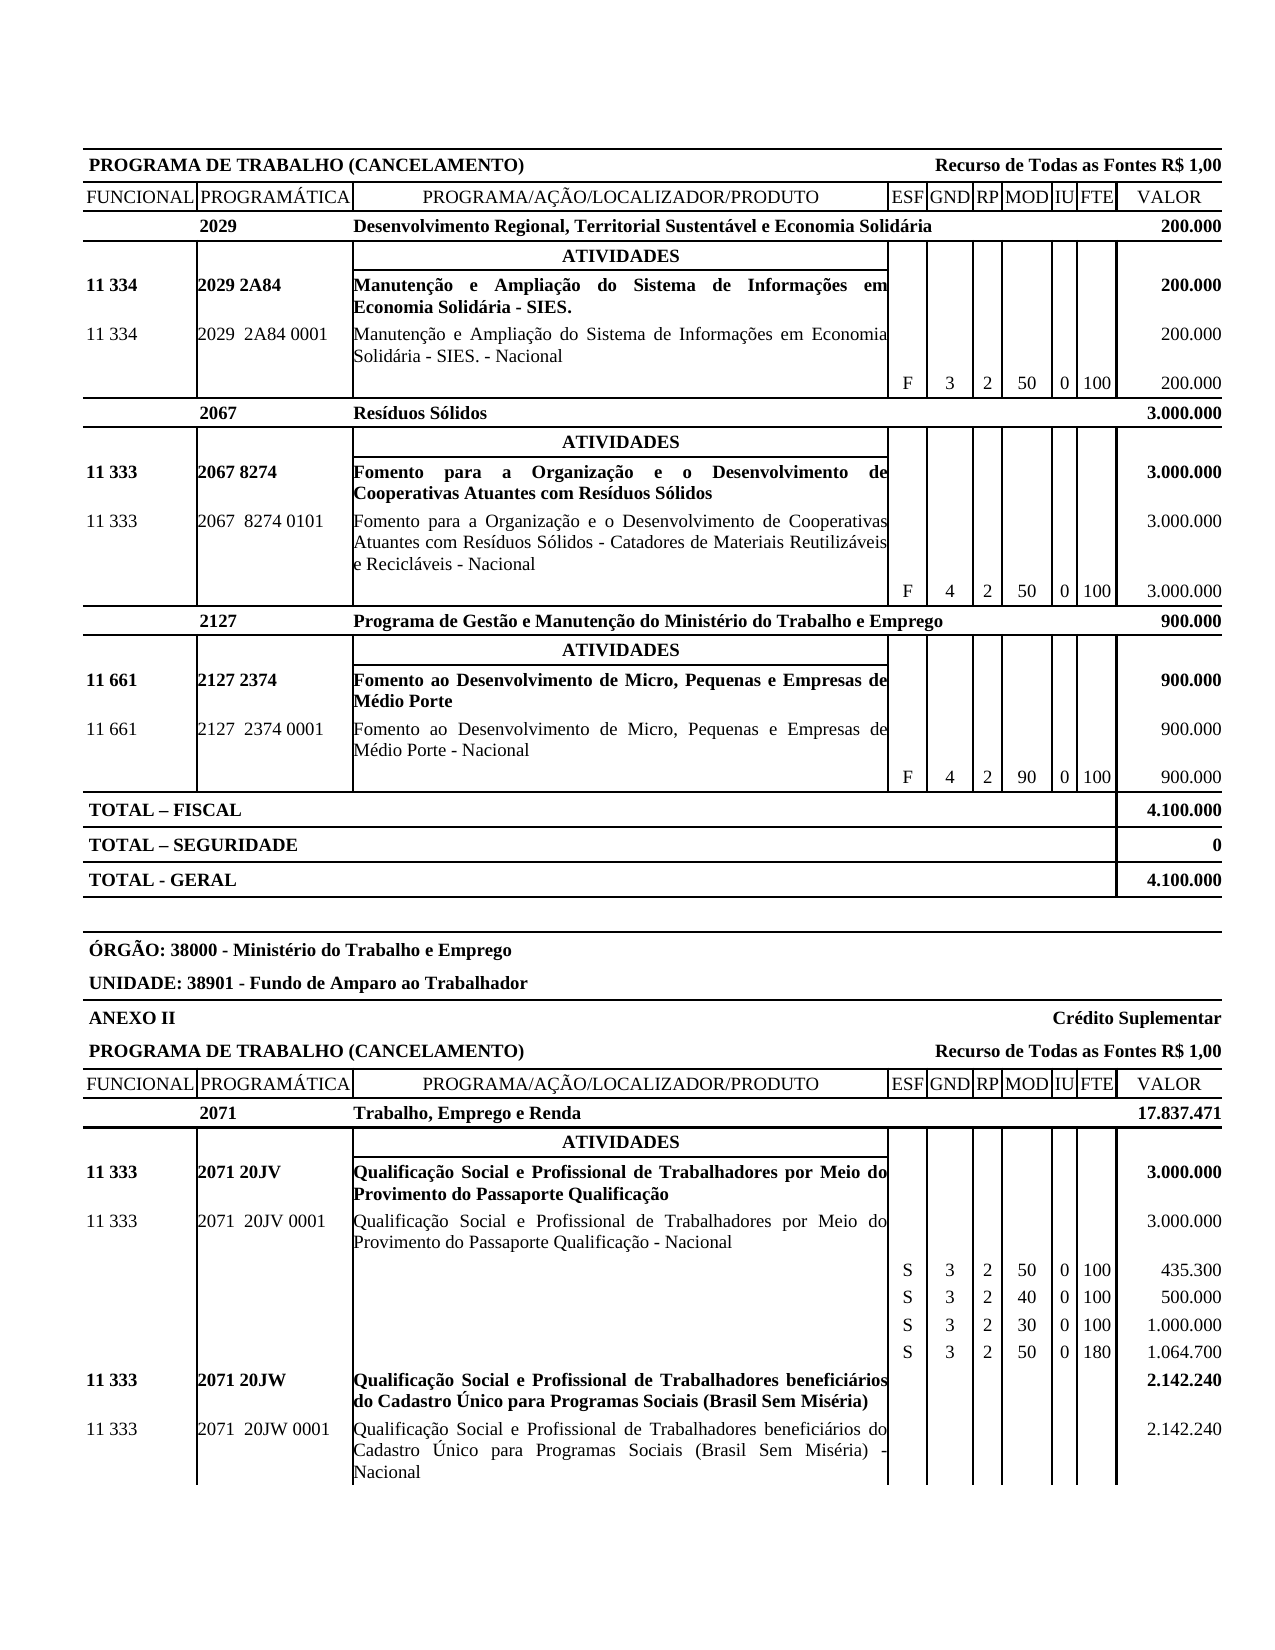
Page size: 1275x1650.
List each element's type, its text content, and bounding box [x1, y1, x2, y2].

table_cell [1003, 1156, 1051, 1207]
table_cell 11 333 [83, 456, 196, 507]
table_cell [889, 242, 926, 269]
table_cell [928, 507, 972, 577]
table_cell [1078, 456, 1115, 507]
table_cell [1118, 1129, 1222, 1156]
table_cell 2127 [83, 607, 353, 634]
table_cell [1053, 1129, 1076, 1156]
table_cell [974, 636, 1001, 663]
table_cell [1078, 715, 1115, 763]
table_cell FTE [1078, 183, 1115, 210]
table_cell 900.000 [1118, 764, 1222, 791]
table_cell [928, 1366, 972, 1414]
table_cell [83, 428, 196, 456]
table_cell 900.000 [1116, 607, 1222, 634]
table_cell 200.000 [1118, 269, 1222, 320]
table_cell PROGRAMA/AÇÃO/LOCALIZADOR/PRODUTO [354, 1070, 887, 1097]
table_cell 2 [974, 1283, 1001, 1311]
table_cell [889, 269, 926, 320]
table_cell Fomento ao Desenvolvimento de Micro, Pequenas e Empresas de Médio Porte [354, 666, 887, 714]
table_cell TOTAL – SEGURIDADE [83, 828, 1115, 861]
table_cell [198, 1283, 352, 1311]
table_cell 3 [928, 1283, 972, 1311]
table_cell Resíduos Sólidos [353, 399, 1116, 426]
table_cell Fomento ao Desenvolvimento de Micro, Pequenas e Empresas de Médio Porte - Nacional [354, 715, 887, 763]
table_cell RP [974, 1070, 1001, 1097]
table_cell [83, 1256, 196, 1283]
table_cell [974, 456, 1001, 507]
table_cell [889, 715, 926, 763]
table_cell [889, 664, 926, 714]
table_cell TOTAL – FISCAL [83, 793, 1115, 826]
table_cell 2071 20JW 0001 [198, 1415, 352, 1485]
table_cell [889, 1156, 926, 1207]
table_cell 2.142.240 [1118, 1366, 1222, 1414]
table_cell 2127 2374 0001 [198, 715, 352, 763]
table_cell [928, 1207, 972, 1256]
table_cell Atividades [354, 1129, 887, 1156]
table_cell [928, 636, 972, 663]
table_cell 50 [1003, 1338, 1051, 1366]
table_cell 200.000 [1116, 212, 1222, 240]
table_cell [1078, 428, 1115, 456]
table_cell [83, 1338, 196, 1366]
table_cell 500.000 [1118, 1283, 1222, 1311]
table_cell 2 [974, 369, 1001, 397]
table_cell RP [974, 183, 1001, 210]
table_cell 3.000.000 [1118, 507, 1222, 577]
table_cell [889, 1366, 926, 1414]
table_cell 4.100.000 [1118, 793, 1222, 826]
table_cell 0 [1053, 1311, 1076, 1338]
table_cell [198, 1256, 352, 1283]
table_cell FTE [1078, 1070, 1115, 1097]
table_cell [1116, 898, 1222, 931]
table_cell 2029 2A84 0001 [198, 320, 352, 369]
table_cell 100 [1078, 764, 1115, 791]
table_cell IU [1053, 1070, 1076, 1097]
table_cell [1078, 242, 1115, 269]
table_cell 3.000.000 [1118, 1156, 1222, 1207]
table_cell [354, 764, 887, 791]
table_cell 0 [1053, 369, 1076, 397]
table_cell [83, 636, 196, 663]
table_cell 4 [928, 764, 972, 791]
table_cell [354, 1338, 887, 1366]
table_cell [1053, 1156, 1076, 1207]
table_cell 900.000 [1118, 664, 1222, 714]
table_cell MOD [1003, 183, 1051, 210]
table_cell [889, 456, 926, 507]
table_cell 3.000.000 [1118, 1207, 1222, 1256]
table_cell 90 [1003, 764, 1051, 791]
table_cell [889, 1415, 926, 1485]
table_cell 3 [928, 1338, 972, 1366]
table_cell [974, 428, 1001, 456]
table_cell Qualificação Social e Profissional de Trabalhadores beneficiários do Cadastro Único para Programas Sociais (Brasil Sem Miséria) [354, 1366, 887, 1414]
table_cell Qualificação Social e Profissional de Trabalhadores por Meio do Provimento do Passaporte Qualificação [354, 1158, 887, 1207]
table_cell [83, 577, 196, 604]
table_cell [974, 664, 1001, 714]
table_cell UNIDADE: 38901 - Fundo de Amparo ao Trabalhador [83, 966, 888, 999]
table_cell [928, 1129, 972, 1156]
table_cell [198, 1129, 352, 1156]
table_cell 50 [1003, 577, 1051, 604]
table_cell [928, 1415, 972, 1485]
table_cell [1053, 269, 1076, 320]
table_cell 2071 20JW [198, 1366, 352, 1414]
table_cell 2 [974, 1311, 1001, 1338]
table_cell Desenvolvimento Regional, Territorial Sustentável e Economia Solidária [353, 212, 1116, 240]
table_cell 11 333 [83, 1207, 196, 1256]
table_cell Qualificação Social e Profissional de Trabalhadores por Meio do Provimento do Passaporte Qualificação - Nacional [354, 1207, 887, 1256]
table_cell [1003, 636, 1051, 663]
table_cell Atividades [354, 242, 887, 269]
table_cell 3.000.000 [1116, 399, 1222, 426]
table_cell [974, 320, 1001, 369]
table_cell 11 333 [83, 1415, 196, 1485]
table_cell S [889, 1338, 926, 1366]
table_cell [1118, 242, 1222, 269]
table_cell Atividades [354, 636, 887, 663]
table_cell Manutenção e Ampliação do Sistema de Informações em Economia Solidária - SIES. - Nacional [354, 320, 887, 369]
table_cell ESF [889, 183, 926, 210]
table_cell [1078, 1129, 1115, 1156]
table_cell 2071 20JV [198, 1156, 352, 1207]
table_cell [1003, 269, 1051, 320]
table_cell 200.000 [1118, 320, 1222, 369]
table_cell 3 [928, 1311, 972, 1338]
table_cell TOTAL - GERAL [83, 863, 1115, 896]
table_cell [1078, 1156, 1115, 1207]
table_cell [1003, 507, 1051, 577]
table_cell 2 [974, 1338, 1001, 1366]
table_cell [354, 577, 887, 604]
table_cell 11 333 [83, 1366, 196, 1414]
table_cell [1053, 1366, 1076, 1414]
table_cell [1053, 715, 1076, 763]
table_cell IU [1053, 183, 1076, 210]
table_cell [1053, 1207, 1076, 1256]
table_cell 2067 [83, 399, 353, 426]
table_cell [1053, 1415, 1076, 1485]
table_cell 0 [1053, 1256, 1076, 1283]
table_cell 2 [974, 577, 1001, 604]
table_cell FUNCIONAL [83, 183, 196, 210]
table_cell [928, 320, 972, 369]
table_cell S [889, 1283, 926, 1311]
table_cell Trabalho, Emprego e Renda [353, 1099, 1116, 1126]
table_cell 1.064.700 [1118, 1338, 1222, 1366]
table_cell 435.300 [1118, 1256, 1222, 1283]
table_cell GND [928, 1070, 972, 1097]
table_cell Manutenção e Ampliação do Sistema de Informações em Economia Solidária - SIES. [354, 271, 887, 320]
table_cell PROGRAMA/AÇÃO/LOCALIZADOR/PRODUTO [354, 183, 887, 210]
table_cell [974, 507, 1001, 577]
table_cell 2071 [83, 1099, 353, 1126]
table_cell 11 661 [83, 664, 196, 714]
table_cell [928, 269, 972, 320]
table_cell [198, 428, 352, 456]
table_cell [83, 1311, 196, 1338]
table_cell [354, 1256, 887, 1283]
table_cell S [889, 1311, 926, 1338]
table_cell [889, 507, 926, 577]
table_cell 11 661 [83, 715, 196, 763]
table_cell Programa de Gestão e Manutenção do Ministério do Trabalho e Emprego [353, 607, 1116, 634]
table_cell 0 [1053, 764, 1076, 791]
table_cell [354, 1283, 887, 1311]
table_cell [974, 1156, 1001, 1207]
table_cell ÓRGÃO: 38000 - Ministério do Trabalho e Emprego [83, 933, 1222, 966]
table_cell [83, 242, 196, 269]
table_cell 100 [1078, 369, 1115, 397]
table_cell [1003, 320, 1051, 369]
table_cell [888, 966, 1222, 999]
table_cell Fomento para a Organização e o Desenvolvimento de Cooperativas Atuantes com Resíduos Sólidos - Catadores de Materiais Reutilizáveis e Recicláveis - Nacional [354, 507, 887, 577]
table_cell PROGRAMÁTICA [198, 183, 352, 210]
table_cell 1.000.000 [1118, 1311, 1222, 1338]
table_cell PROGRAMA DE TRABALHO (CANCELAMENTO) [83, 150, 888, 181]
table_cell [83, 898, 1116, 931]
table_cell VALOR [1118, 183, 1222, 210]
table_cell [1053, 456, 1076, 507]
table_cell F [889, 577, 926, 604]
table_cell 2.142.240 [1118, 1415, 1222, 1485]
table_cell [1078, 1415, 1115, 1485]
table_cell 3 [928, 1256, 972, 1283]
table_cell [928, 1156, 972, 1207]
table_cell PROGRAMÁTICA [198, 1070, 352, 1097]
table_cell F [889, 764, 926, 791]
table_cell ESF [889, 1070, 926, 1097]
table_cell 11 334 [83, 320, 196, 369]
table_cell [889, 428, 926, 456]
table_cell S [889, 1256, 926, 1283]
table_cell [83, 1283, 196, 1311]
table_cell [1053, 242, 1076, 269]
table_cell 2 [974, 764, 1001, 791]
table_cell 2127 2374 [198, 664, 352, 714]
table_cell [974, 1129, 1001, 1156]
table_cell 11 334 [83, 269, 196, 320]
table_cell 4 [928, 577, 972, 604]
table_cell 11 333 [83, 507, 196, 577]
table_cell [1003, 1366, 1051, 1414]
table_cell 30 [1003, 1311, 1051, 1338]
table_cell [198, 1338, 352, 1366]
table_cell 0 [1053, 1283, 1076, 1311]
table_cell [1078, 1366, 1115, 1414]
table_cell 3.000.000 [1118, 456, 1222, 507]
table_cell [928, 428, 972, 456]
table_cell 100 [1078, 1256, 1115, 1283]
table_cell [1053, 507, 1076, 577]
table_cell GND [928, 183, 972, 210]
table_cell Crédito Suplementar [888, 1001, 1222, 1034]
table_cell PROGRAMA DE TRABALHO (CANCELAMENTO) [83, 1035, 888, 1067]
table_cell 3 [928, 369, 972, 397]
table_cell [1118, 636, 1222, 663]
table_cell [1003, 428, 1051, 456]
table_cell [1003, 715, 1051, 763]
table_cell [1053, 636, 1076, 663]
table_cell [198, 764, 352, 791]
table_cell 2067 8274 [198, 456, 352, 507]
table_cell [1053, 428, 1076, 456]
table_cell 40 [1003, 1283, 1051, 1311]
table_cell [889, 320, 926, 369]
table_cell [974, 269, 1001, 320]
table_cell [974, 715, 1001, 763]
table_cell MOD [1003, 1070, 1051, 1097]
table_cell 200.000 [1118, 369, 1222, 397]
table_cell [889, 636, 926, 663]
table_cell 900.000 [1118, 715, 1222, 763]
table_cell [198, 636, 352, 663]
table_cell Fomento para a Organização e o Desenvolvimento de Cooperativas Atuantes com Resíduos Sólidos [354, 458, 887, 507]
table_cell [1078, 1207, 1115, 1256]
table_cell Recurso de Todas as Fontes R$ 1,00 [888, 1035, 1222, 1067]
table_cell VALOR [1118, 1070, 1222, 1097]
table_cell 50 [1003, 369, 1051, 397]
table_cell 2067 8274 0101 [198, 507, 352, 577]
table_cell [83, 764, 196, 791]
table_cell Recurso de Todas as Fontes R$ 1,00 [888, 150, 1222, 181]
table_cell [928, 664, 972, 714]
table_cell [1078, 320, 1115, 369]
table_cell [974, 1207, 1001, 1256]
table_cell F [889, 369, 926, 397]
table_cell [1003, 664, 1051, 714]
table_cell [974, 242, 1001, 269]
table_cell FUNCIONAL [83, 1070, 196, 1097]
table_cell [974, 1415, 1001, 1485]
table_cell [1003, 1207, 1051, 1256]
table_cell [889, 1129, 926, 1156]
table_cell [198, 369, 352, 397]
table_cell [1078, 507, 1115, 577]
table_cell 50 [1003, 1256, 1051, 1283]
table_cell [198, 242, 352, 269]
table_cell Atividades [354, 428, 887, 456]
table_cell 2071 20JV 0001 [198, 1207, 352, 1256]
table_cell [928, 715, 972, 763]
table_cell ANEXO II [83, 1001, 888, 1034]
table_cell [889, 1207, 926, 1256]
table_cell [354, 369, 887, 397]
table_cell 0 [1053, 1338, 1076, 1366]
table_cell 0 [1053, 577, 1076, 604]
table_cell [1078, 269, 1115, 320]
table_cell 3.000.000 [1118, 577, 1222, 604]
table_cell [1003, 242, 1051, 269]
table_cell 17.837.471 [1116, 1099, 1222, 1126]
table_cell 100 [1078, 577, 1115, 604]
table_cell 0 [1118, 828, 1222, 861]
table_cell [928, 242, 972, 269]
table_cell 2 [974, 1256, 1001, 1283]
table_cell Qualificação Social e Profissional de Trabalhadores beneficiários do Cadastro Único para Programas Sociais (Brasil Sem Miséria) - Nacional [354, 1415, 887, 1485]
table_cell 100 [1078, 1283, 1115, 1311]
table_cell [1053, 664, 1076, 714]
table_cell [1118, 428, 1222, 456]
table_cell 180 [1078, 1338, 1115, 1366]
table_cell [928, 456, 972, 507]
table_cell 2029 2A84 [198, 269, 352, 320]
table_cell [1078, 664, 1115, 714]
table_cell [198, 1311, 352, 1338]
table_cell [1003, 1415, 1051, 1485]
table_cell 2029 [83, 212, 353, 240]
table_cell [974, 1366, 1001, 1414]
table_cell [83, 1129, 196, 1156]
table_cell [198, 577, 352, 604]
table_cell [1078, 636, 1115, 663]
table_cell [1003, 456, 1051, 507]
table_cell 11 333 [83, 1156, 196, 1207]
table_cell [1053, 320, 1076, 369]
table_cell [83, 369, 196, 397]
table_cell [354, 1311, 887, 1338]
table_cell 100 [1078, 1311, 1115, 1338]
table_cell 4.100.000 [1118, 863, 1222, 896]
table_cell [1003, 1129, 1051, 1156]
